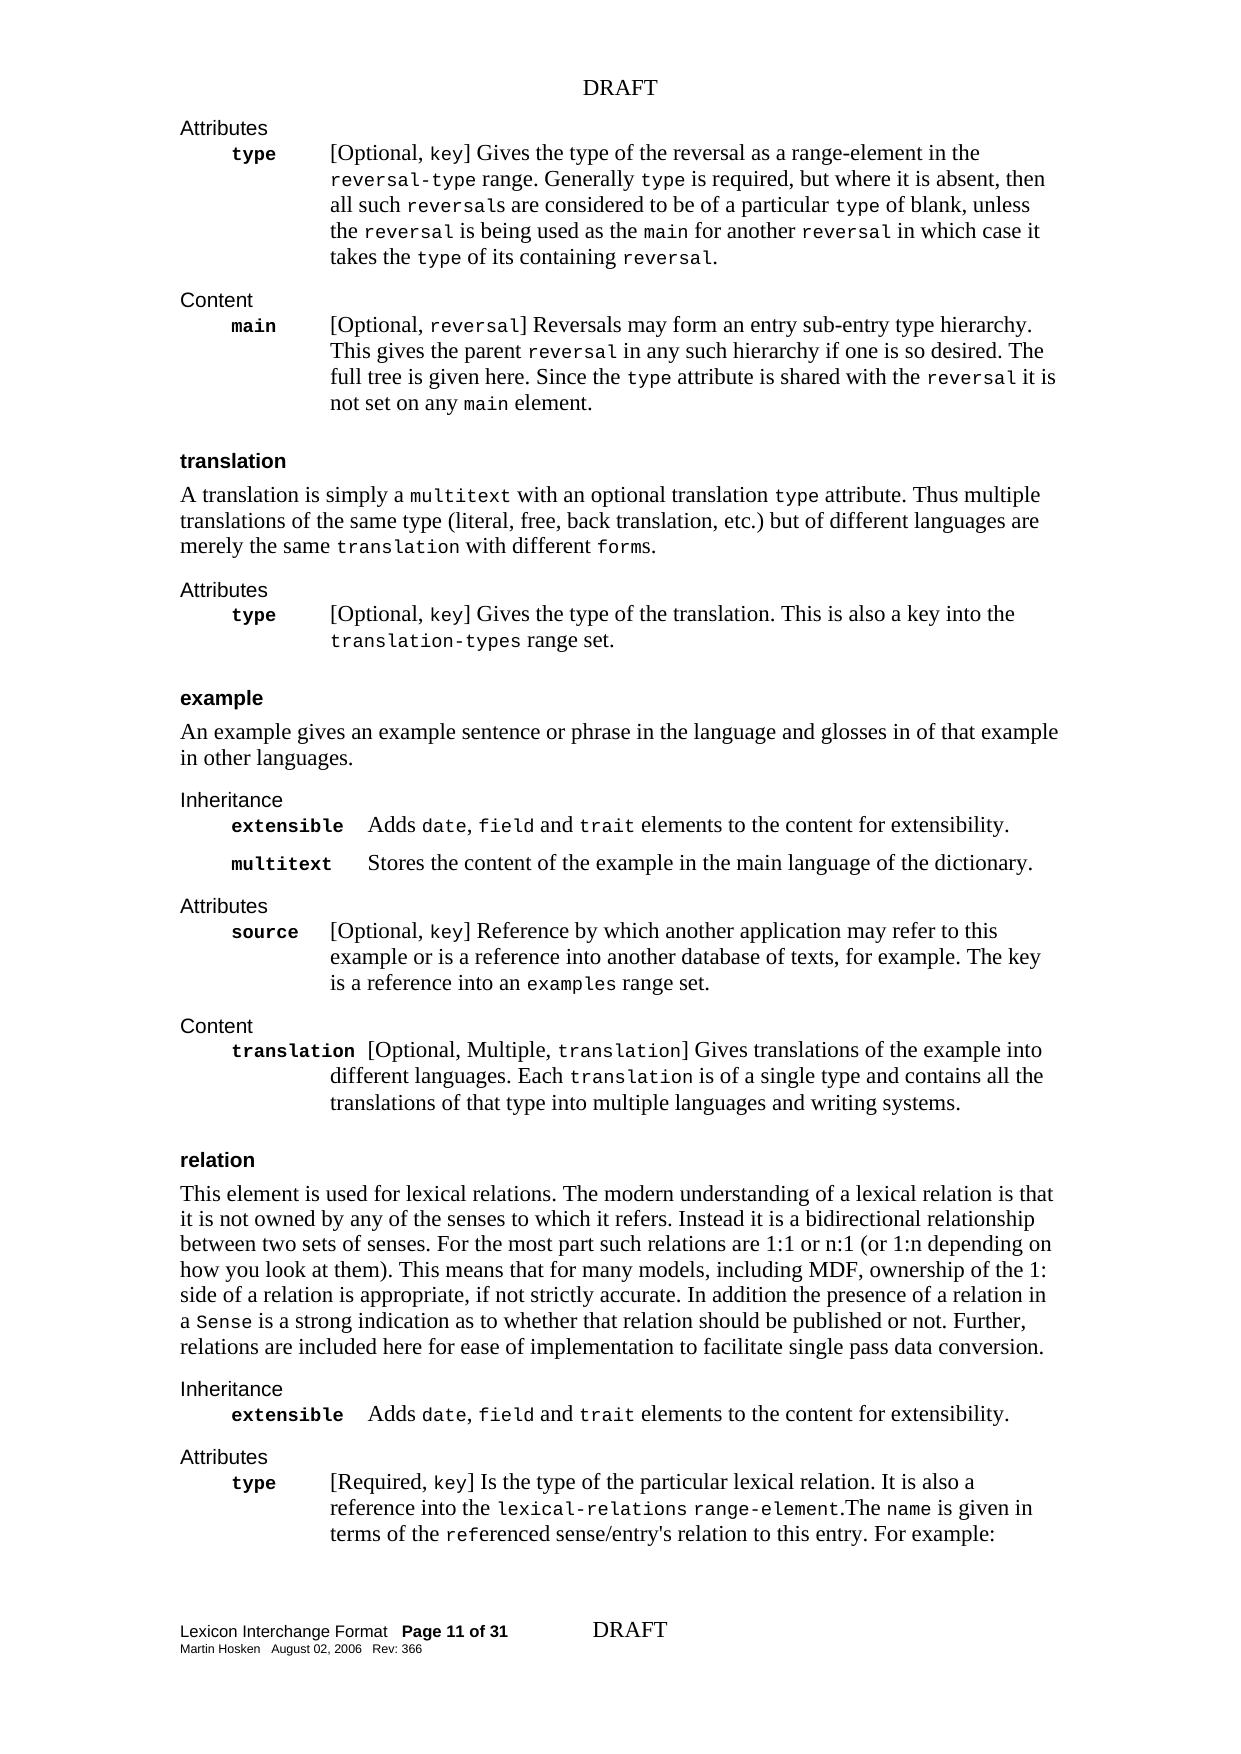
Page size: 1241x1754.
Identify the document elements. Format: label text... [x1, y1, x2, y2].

text main [Optional, reversal] Reversals may form an entry sub-entry type hierarchy. This gives the parent reversal in any such hierarchy if one is so desired. The full tree is given here. Since the type attribute is shared with the reversal it is not set on any main element. [231, 312, 1061, 416]
subtitle translation [180, 450, 1061, 473]
subtitle Inheritance [180, 1378, 1061, 1401]
text multitext Stores the content of the example in the main language of the dictionary. [231, 850, 1061, 876]
subtitle Content [180, 289, 1061, 312]
text type [Required, key] Is the type of the particular lexical relation. It is also a reference into the lexical-relations range-element.The name is given in terms of the referenced sense/entry's relation to this entry. For example: [231, 1469, 1061, 1547]
subtitle relation [180, 1148, 1061, 1172]
text extensible Adds date, field and trait elements to the content for extensibility. [231, 1401, 1061, 1427]
subtitle Inheritance [180, 788, 1061, 812]
text translation [Optional, Multiple, translation] Gives translations of the example into different languages. Each translation is of a single type and contains all the translations of that type into multiple languages and writing systems. [231, 1037, 1061, 1115]
subtitle example [180, 687, 1061, 710]
text source [Optional, key] Reference by which another application may refer to this example or is a reference into another database of texts, for example. The key is a reference into an examples range set. [231, 918, 1061, 996]
text An example gives an example sentence or phrase in the language and glosses in of that example in other languages. [180, 719, 1061, 770]
text type [Optional, key] Gives the type of the translation. This is also a key into the translation-types range set. [231, 601, 1061, 653]
subtitle Attributes [180, 895, 1061, 918]
subtitle Attributes [180, 578, 1061, 601]
subtitle Attributes [180, 117, 1061, 140]
subtitle Attributes [180, 1446, 1061, 1469]
text type [Optional, key] Gives the type of the reversal as a range-element in the reversal-type range. Generally type is required, but where it is absent, then all such reversals are considered to be of a particular type of blank, unless the reversal is being used as the main for another reversal in which case it takes the type of its containing reversal. [231, 140, 1061, 270]
text extensible Adds date, field and trait elements to the content for extensibility. [231, 812, 1061, 838]
subtitle Content [180, 1014, 1061, 1037]
text A translation is simply a multitext with an optional translation type attribute. Thus multiple translations of the same type (literal, free, back translation, etc.) but of different languages are merely the same translation with different forms. [180, 482, 1061, 559]
text This element is used for lexical relations. The modern understanding of a lexical relation is that it is not owned by any of the senses to which it refers. Instead it is a bidirectional relationship between two sets of senses. For the most part such relations are 1:1 or n:1 (or 1:n depending on how you look at them). This means that for many models, including MDF, ownership of the 1: side of a relation is appropriate, if not strictly accurate. In addition the presence of a relation in a Sense is a strong indication as to whether that relation should be published or not. Further, relations are included here for ease of implementation to facilitate single pass data conversion. [180, 1181, 1061, 1359]
